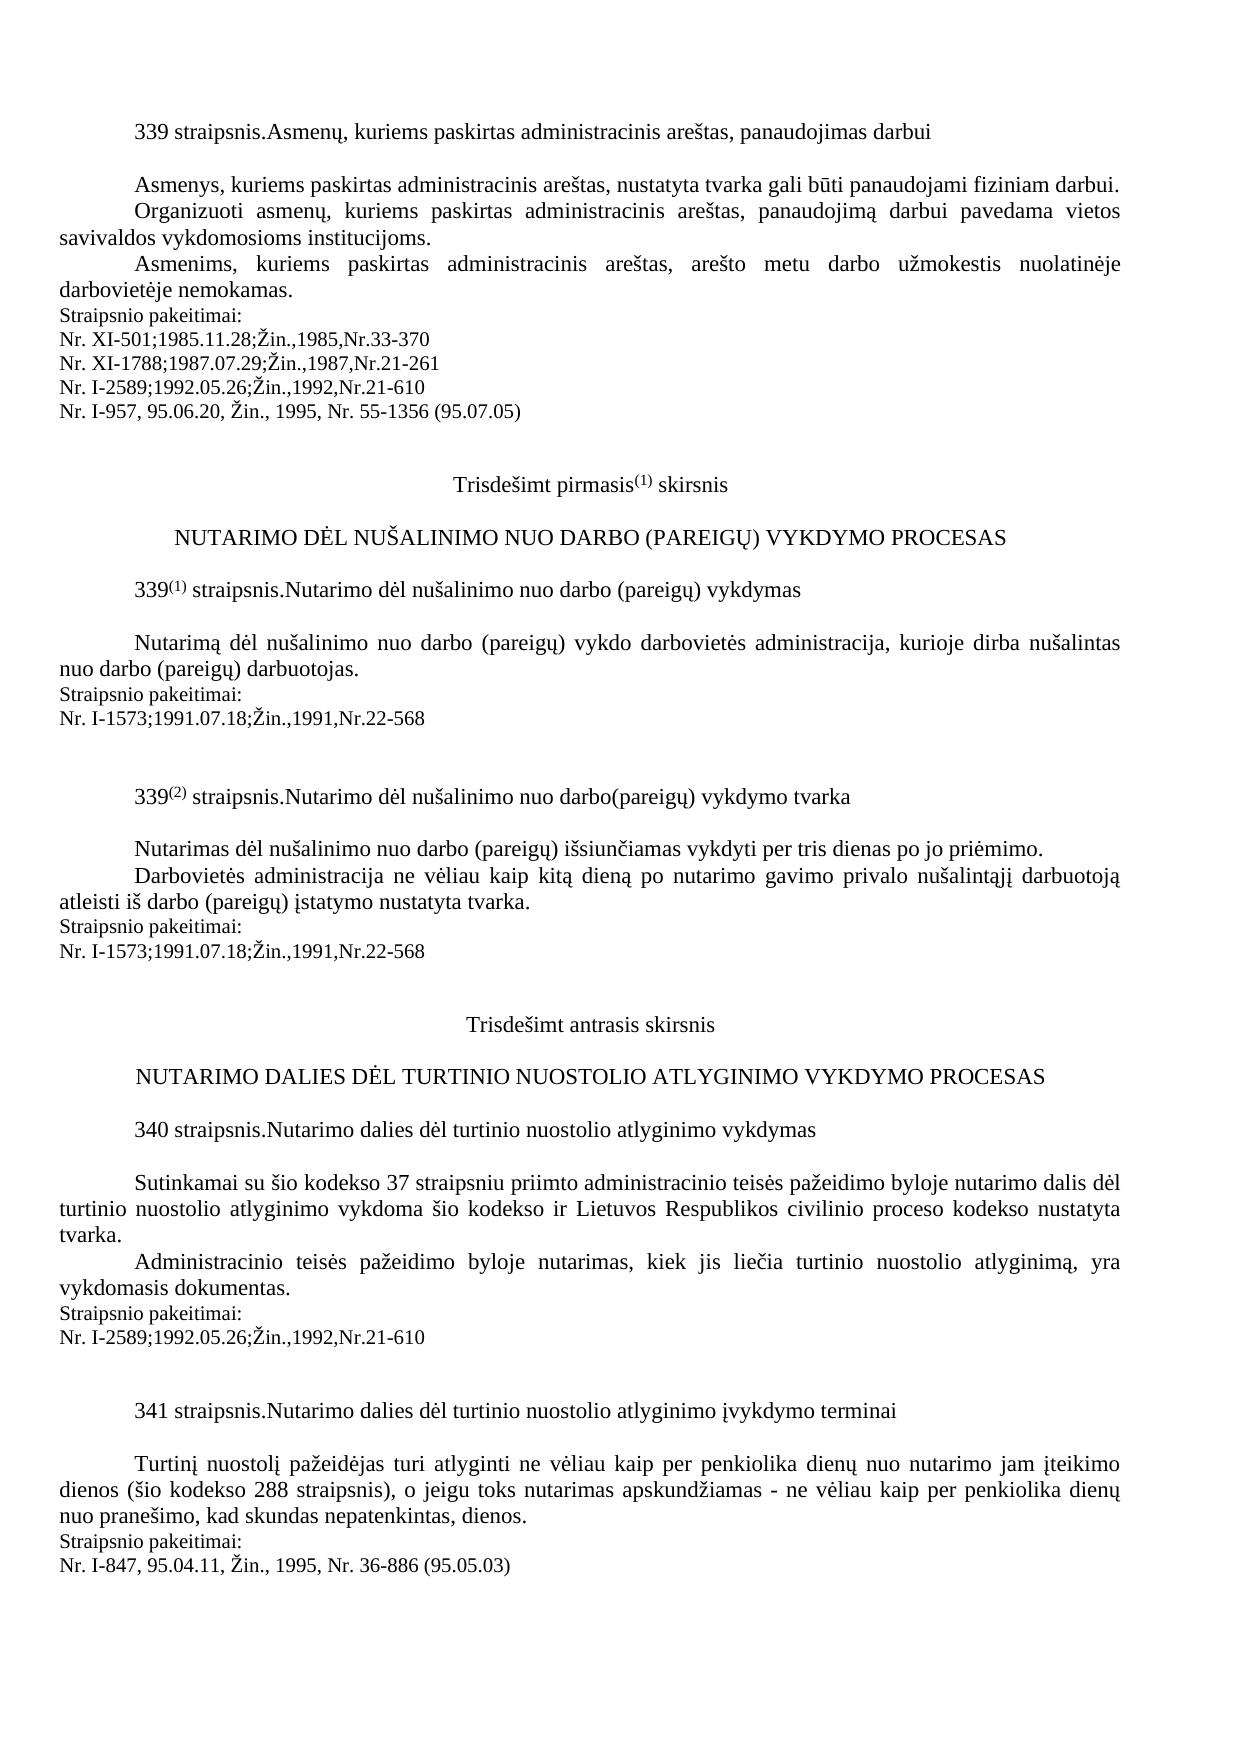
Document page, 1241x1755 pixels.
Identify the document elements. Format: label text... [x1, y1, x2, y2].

text Nutarimą dėl nušalinimo nuo darbo (pareigų) vykdo darbovietės administracija, kurioje dirba nušalintas nuo darbo (pareigų) darbuotojas. [59, 629, 1122, 682]
text Straipsnio pakeitimai: [59, 682, 1122, 706]
text Nr. I-1573;1991.07.18;Žin.,1991,Nr.22-568 [59, 938, 1122, 963]
text Sutinkamai su šio kodekso 37 straipsniu priimto administracinio teisės pažeidimo byloje nutarimo dalis dėl turtinio nuostolio atlyginimo vykdoma šio kodekso ir Lietuvos Respublikos civilinio proceso kodekso nustatyta tvarka. [59, 1169, 1122, 1248]
text Nutarimas dėl nušalinimo nuo darbo (pareigų) išsiunčiamas vykdyti per tris dienas po jo priėmimo. [59, 835, 1122, 862]
text Asmenims, kuriems paskirtas administracinis areštas, arešto metu darbo užmokestis nuolatinėje darbovietėje nemokamas. [59, 250, 1122, 303]
text Turtinį nuostolį pažeidėjas turi atlyginti ne vėliau kaip per penkiolika dienų nuo nutarimo jam įteikimo dienos (šio kodekso 288 straipsnis), o jeigu toks nutarimas apskundžiamas - ne vėliau kaip per penkiolika dienų nuo pranešimo, kad skundas nepatenkintas, dienos. [59, 1449, 1122, 1529]
text Trisdešimt pirmasis(1) skirsnis [59, 471, 1122, 497]
text 340 straipsnis.Nutarimo dalies dėl turtinio nuostolio atlyginimo vykdymas [59, 1116, 1122, 1142]
text Straipsnio pakeitimai: [59, 1529, 1122, 1553]
text Organizuoti asmenų, kuriems paskirtas administracinis areštas, panaudojimą darbui pavedama vietos savivaldos vykdomosioms institucijoms. [59, 197, 1122, 250]
text Straipsnio pakeitimai: [59, 914, 1122, 938]
text 339 straipsnis.Asmenų, kuriems paskirtas administracinis areštas, panaudojimas darbui [59, 118, 1122, 144]
text 341 straipsnis.Nutarimo dalies dėl turtinio nuostolio atlyginimo įvykdymo terminai [59, 1397, 1122, 1423]
text Trisdešimt antrasis skirsnis [59, 1011, 1122, 1037]
text Straipsnio pakeitimai: [59, 303, 1122, 327]
text 339(1) straipsnis.Nutarimo dėl nušalinimo nuo darbo (pareigų) vykdymas [59, 576, 1122, 603]
text Straipsnio pakeitimai: [59, 1301, 1122, 1325]
text Asmenys, kuriems paskirtas administracinis areštas, nustatyta tvarka gali būti panaudojami fiziniam darbui. [59, 171, 1122, 197]
text NUTARIMO DĖL NUŠALINIMO NUO DARBO (PAREIGŲ) VYKDYMO PROCESAS [59, 524, 1122, 550]
text Nr. I-847, 95.04.11, Žin., 1995, Nr. 36-886 (95.05.03) [59, 1553, 1122, 1577]
text Nr. I-1573;1991.07.18;Žin.,1991,Nr.22-568 [59, 706, 1122, 730]
text Nr. I-2589;1992.05.26;Žin.,1992,Nr.21-610 [59, 375, 1122, 399]
text Administracinio teisės pažeidimo byloje nutarimas, kiek jis liečia turtinio nuostolio atlyginimą, yra vykdomasis dokumentas. [59, 1248, 1122, 1301]
text 339(2) straipsnis.Nutarimo dėl nušalinimo nuo darbo(pareigų) vykdymo tvarka [59, 783, 1122, 809]
text Nr. XI-501;1985.11.28;Žin.,1985,Nr.33-370 [59, 327, 1122, 351]
text NUTARIMO DALIES DĖL TURTINIO NUOSTOLIO ATLYGINIMO VYKDYMO PROCESAS [59, 1063, 1122, 1090]
text Nr. I-2589;1992.05.26;Žin.,1992,Nr.21-610 [59, 1325, 1122, 1349]
text Darbovietės administracija ne vėliau kaip kitą dieną po nutarimo gavimo privalo nušalintąjį darbuotoją atleisti iš darbo (pareigų) įstatymo nustatyta tvarka. [59, 862, 1122, 914]
text Nr. XI-1788;1987.07.29;Žin.,1987,Nr.21-261 [59, 351, 1122, 375]
text Nr. I-957, 95.06.20, Žin., 1995, Nr. 55-1356 (95.07.05) [59, 399, 1122, 423]
